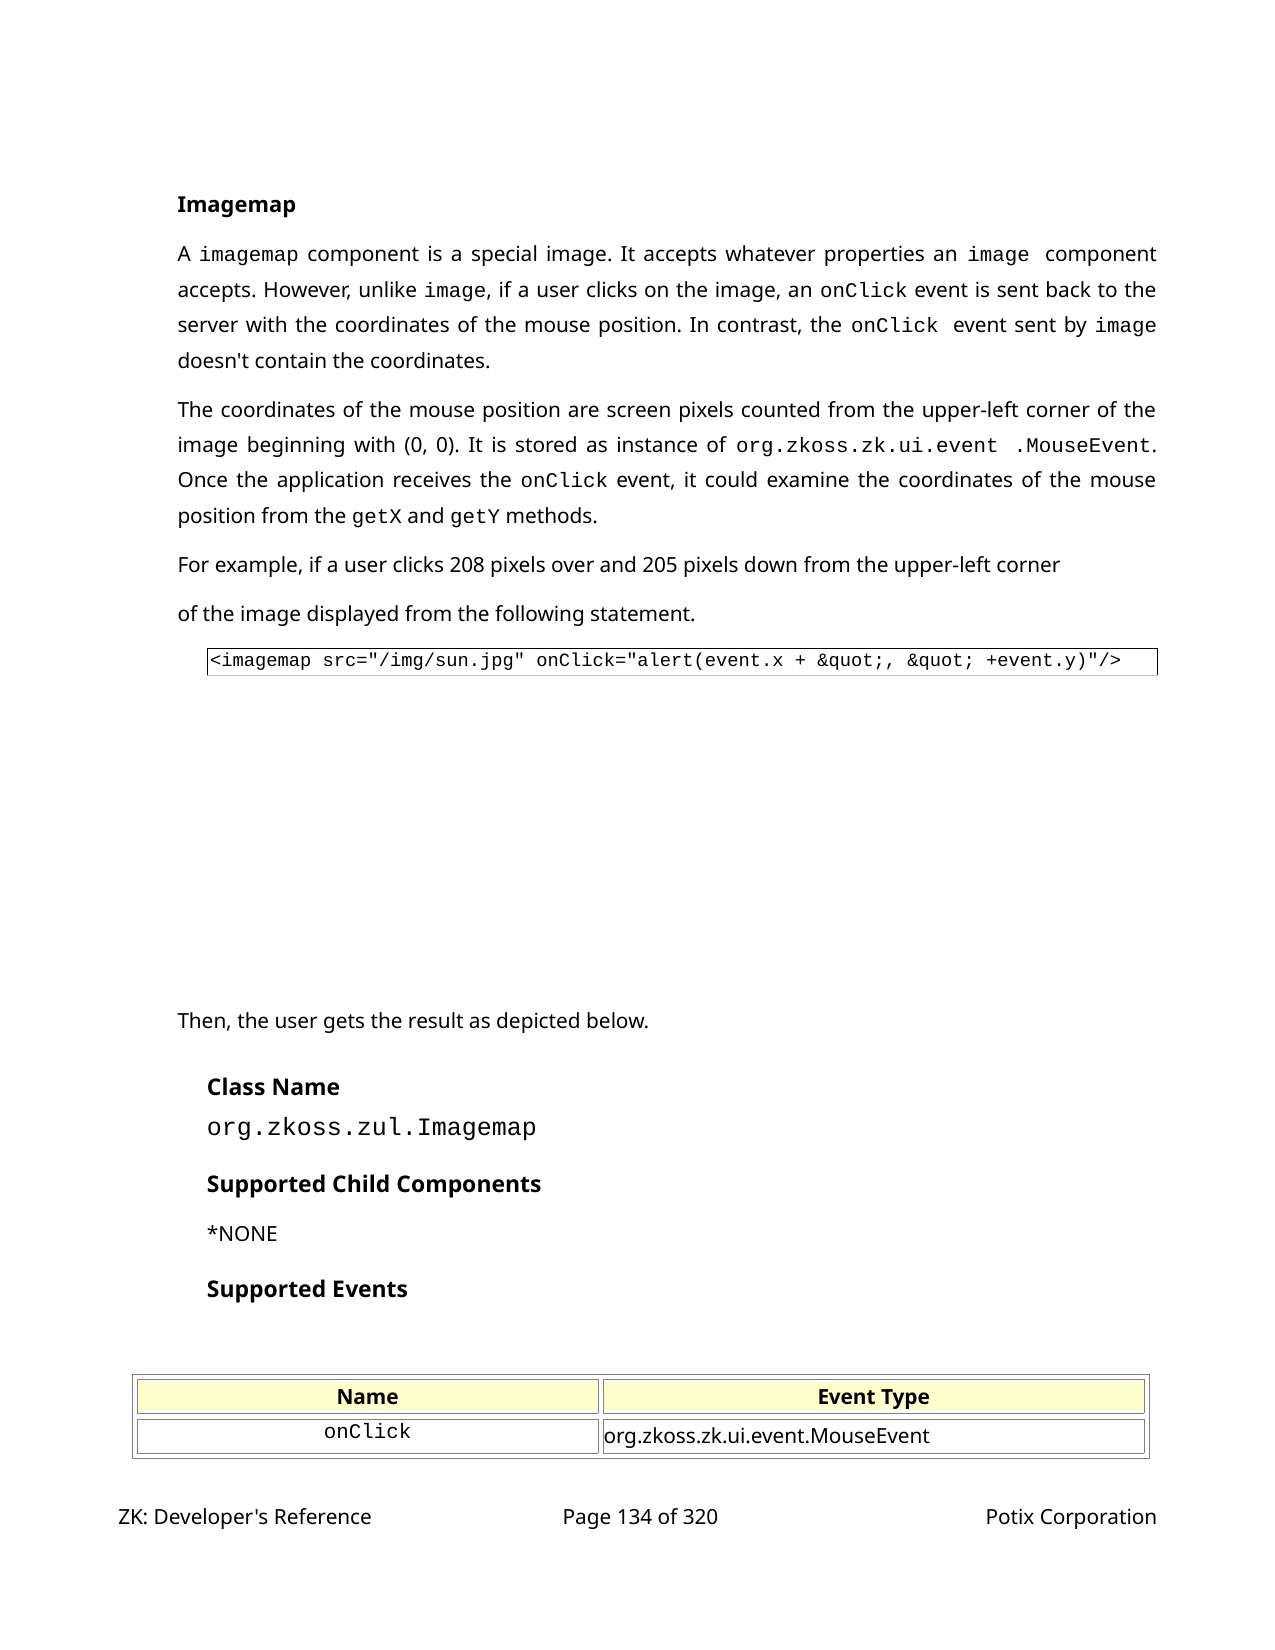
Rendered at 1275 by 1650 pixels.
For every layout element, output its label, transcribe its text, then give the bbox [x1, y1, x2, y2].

text The coordinates of the mouse position are screen pixels counted from the upper-left corner of the image beginning with (0, 0). It is stored as instance of org.zkoss.zk.ui.event .MouseEvent. Once the application receives the onClick event, it could examine the coordinates of the mouse position from the getX and getY methods. [177, 395, 1157, 530]
text <imagemap src="/img/sun.jpg" onClick="alert(event.x + &quot;, &quot; +event.y)"/> [208, 649, 1157, 675]
table_cell org.zkoss.zk.ui.event.MouseEvent [600, 1413, 1147, 1452]
table_header Event Type [600, 1375, 1147, 1413]
text of the image displayed from the following statement. [177, 599, 1157, 627]
text For example, if a user clicks 208 pixels over and 205 pixels down from the upper-left corner [177, 550, 1157, 578]
table_header Name [134, 1375, 600, 1413]
text *NONE [207, 1219, 1157, 1248]
subtitle Supported Events [207, 1273, 1157, 1304]
subtitle Class Name [207, 1071, 1157, 1102]
table_cell onClick [134, 1413, 600, 1452]
text Then, the user gets the result as depicted below. [177, 696, 1157, 1034]
text A imagemap component is a special image. It accepts whatever properties an image component accepts. However, unlike image, if a user clicks on the image, an onClick event is sent back to the server with the coordinates of the mouse position. In contrast, the onClick event sent by image doesn't contain the coordinates. [177, 239, 1157, 374]
text org.zkoss.zul.Imagemap [207, 1114, 1157, 1143]
subtitle Supported Child Components [207, 1168, 1157, 1199]
subtitle Imagemap [177, 189, 1157, 219]
